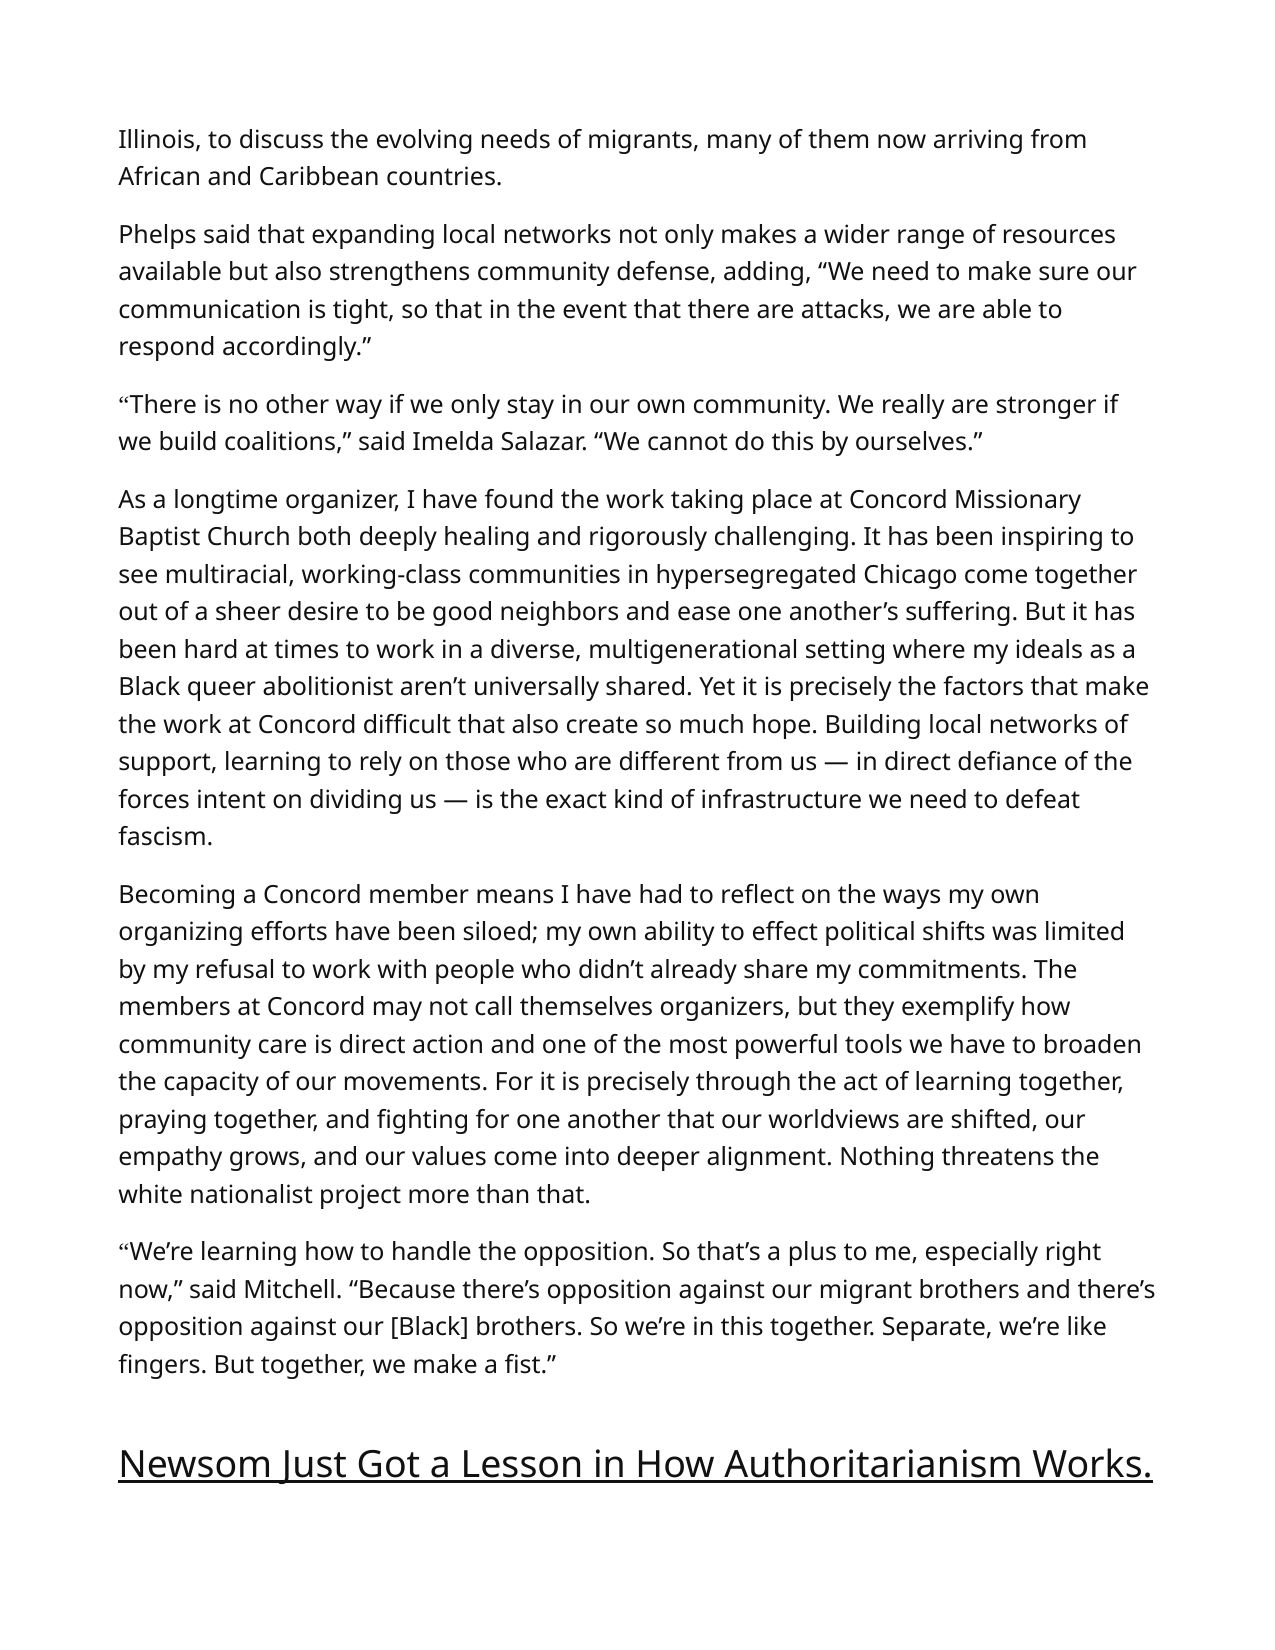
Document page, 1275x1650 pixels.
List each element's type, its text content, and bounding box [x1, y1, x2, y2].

text Newsom Just Got a Lesson in How Authoritarianism Works. [118, 1401, 1157, 1488]
text Phelps said that expanding local networks not only makes a wider range of resources available but also strengthens community defense, adding, “We need to make sure our communication is tight, so that in the event that there are attacks, we are able to respond accordingly.” [118, 213, 1157, 363]
text Illinois, to discuss the evolving needs of migrants, many of them now arriving from African and Caribbean countries. [118, 118, 1157, 193]
text Becoming a Concord member means I have had to reflect on the ways my own organizing efforts have been siloed; my own ability to effect political shifts was limited by my refusal to work with people who didn’t already share my commitments. The members at Concord may not call themselves organizers, but they exemplify how community care is direct action and one of the most powerful tools we have to broaden the capacity of our movements. For it is precisely through the act of learning together, praying together, and fighting for one another that our worldviews are shifted, our empathy grows, and our values come into deeper alignment. Nothing threatens the white nationalist project more than that. [118, 873, 1157, 1211]
text As a longtime organizer, I have found the work taking place at Concord Missionary Baptist Church both deeply healing and rigorously challenging. It has been inspiring to see multiracial, working-class communities in hypersegregated Chicago come together out of a sheer desire to be good neighbors and ease one another’s suffering. But it has been hard at times to work in a diverse, multigenerational setting where my ideals as a Black queer abolitionist aren’t universally shared. Yet it is precisely the factors that make the work at Concord difficult that also create so much hope. Building local networks of support, learning to rely on those who are different from us — in direct defiance of the forces intent on dividing us — is the exact kind of infrastructure we need to defeat fascism. [118, 478, 1157, 853]
text “We’re learning how to handle the opposition. So that’s a plus to me, especially right now,” said Mitchell. “Because there’s opposition against our migrant brothers and there’s opposition against our [Black] brothers. So we’re in this together. Separate, we’re like fingers. But together, we make a fist.” [118, 1231, 1157, 1381]
text “There is no other way if we only stay in our own community. We really are stronger if we build coalitions,” said Imelda Salazar. “We cannot do this by ourselves.” [118, 383, 1157, 458]
